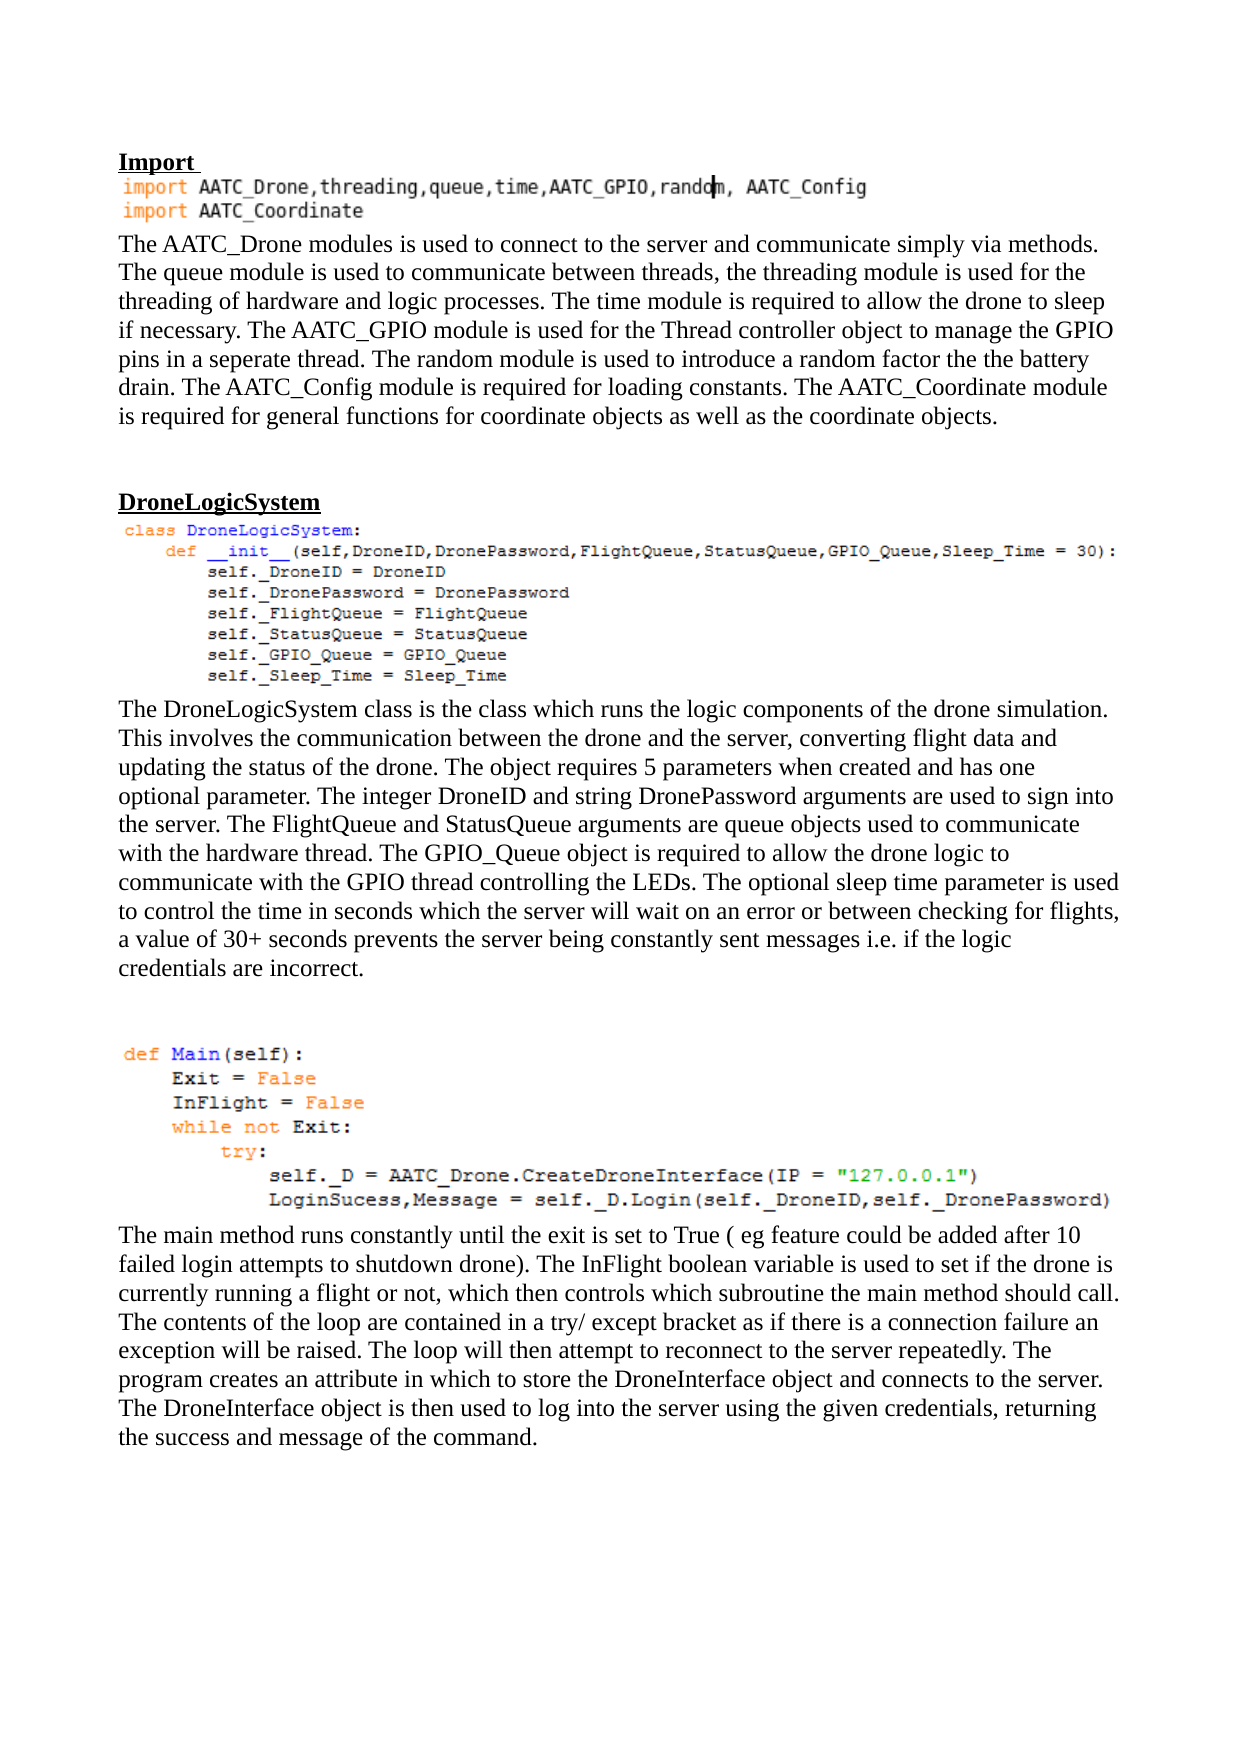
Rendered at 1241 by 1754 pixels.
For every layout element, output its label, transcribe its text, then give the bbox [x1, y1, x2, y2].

picture [118, 175, 881, 229]
text The DroneLogicSystem class is the class which runs the logic components of the drone simulation. This involves the communication between the drone and the server, converting flight data and updating the status of the drone. The object requires 5 parameters when created and has one optional parameter. The integer DroneID and string DronePassword arguments are used to sign into the server. The FlightQueue and StatusQueue arguments are queue objects used to communicate with the hardware thread. The GPIO_Queue object is required to allow the drone logic to communicate with the GPIO thread controlling the LEDs. The optional sleep time parameter is used to control the time in seconds which the server will wait on an error or between checking for flights, a value of 30+ seconds prevents the server being constantly sent messages i.e. if the logic credentials are incorrect. [118, 695, 1122, 982]
text The AATC_Drone modules is used to connect to the server and communicate simply via methods. The queue module is used to communicate between threads, the threading module is used for the threading of hardware and logic processes. The time module is required to allow the drone to sleep if necessary. The AATC_GPIO module is used for the Thread controller object to manage the GPIO pins in a seperate thread. The random module is used to introduce a random factor the the battery drain. The AATC_Config module is required for loading constants. The AATC_Coordinate module is required for general functions for coordinate objects as well as the coordinate objects. [118, 176, 1122, 430]
text DroneLogicSystem [118, 487, 1122, 516]
text Import [118, 147, 1122, 176]
picture [118, 516, 1123, 695]
picture [118, 1039, 1123, 1221]
text The main method runs constantly until the exit is set to True ( eg feature could be added after 10 failed login attempts to shutdown drone). The InFlight boolean variable is used to set if the drone is currently running a flight or not, which then controls which subroutine the main method should call. The contents of the loop are contained in a try/ except bracket as if there is a connection failure an exception will be raised. The loop will then attempt to reconnect to the server repeatedly. The program creates an attribute in which to store the DroneInterface object and connects to the server. The DroneInterface object is then used to log into the server using the given credentials, returning the success and message of the command. [118, 1221, 1122, 1450]
